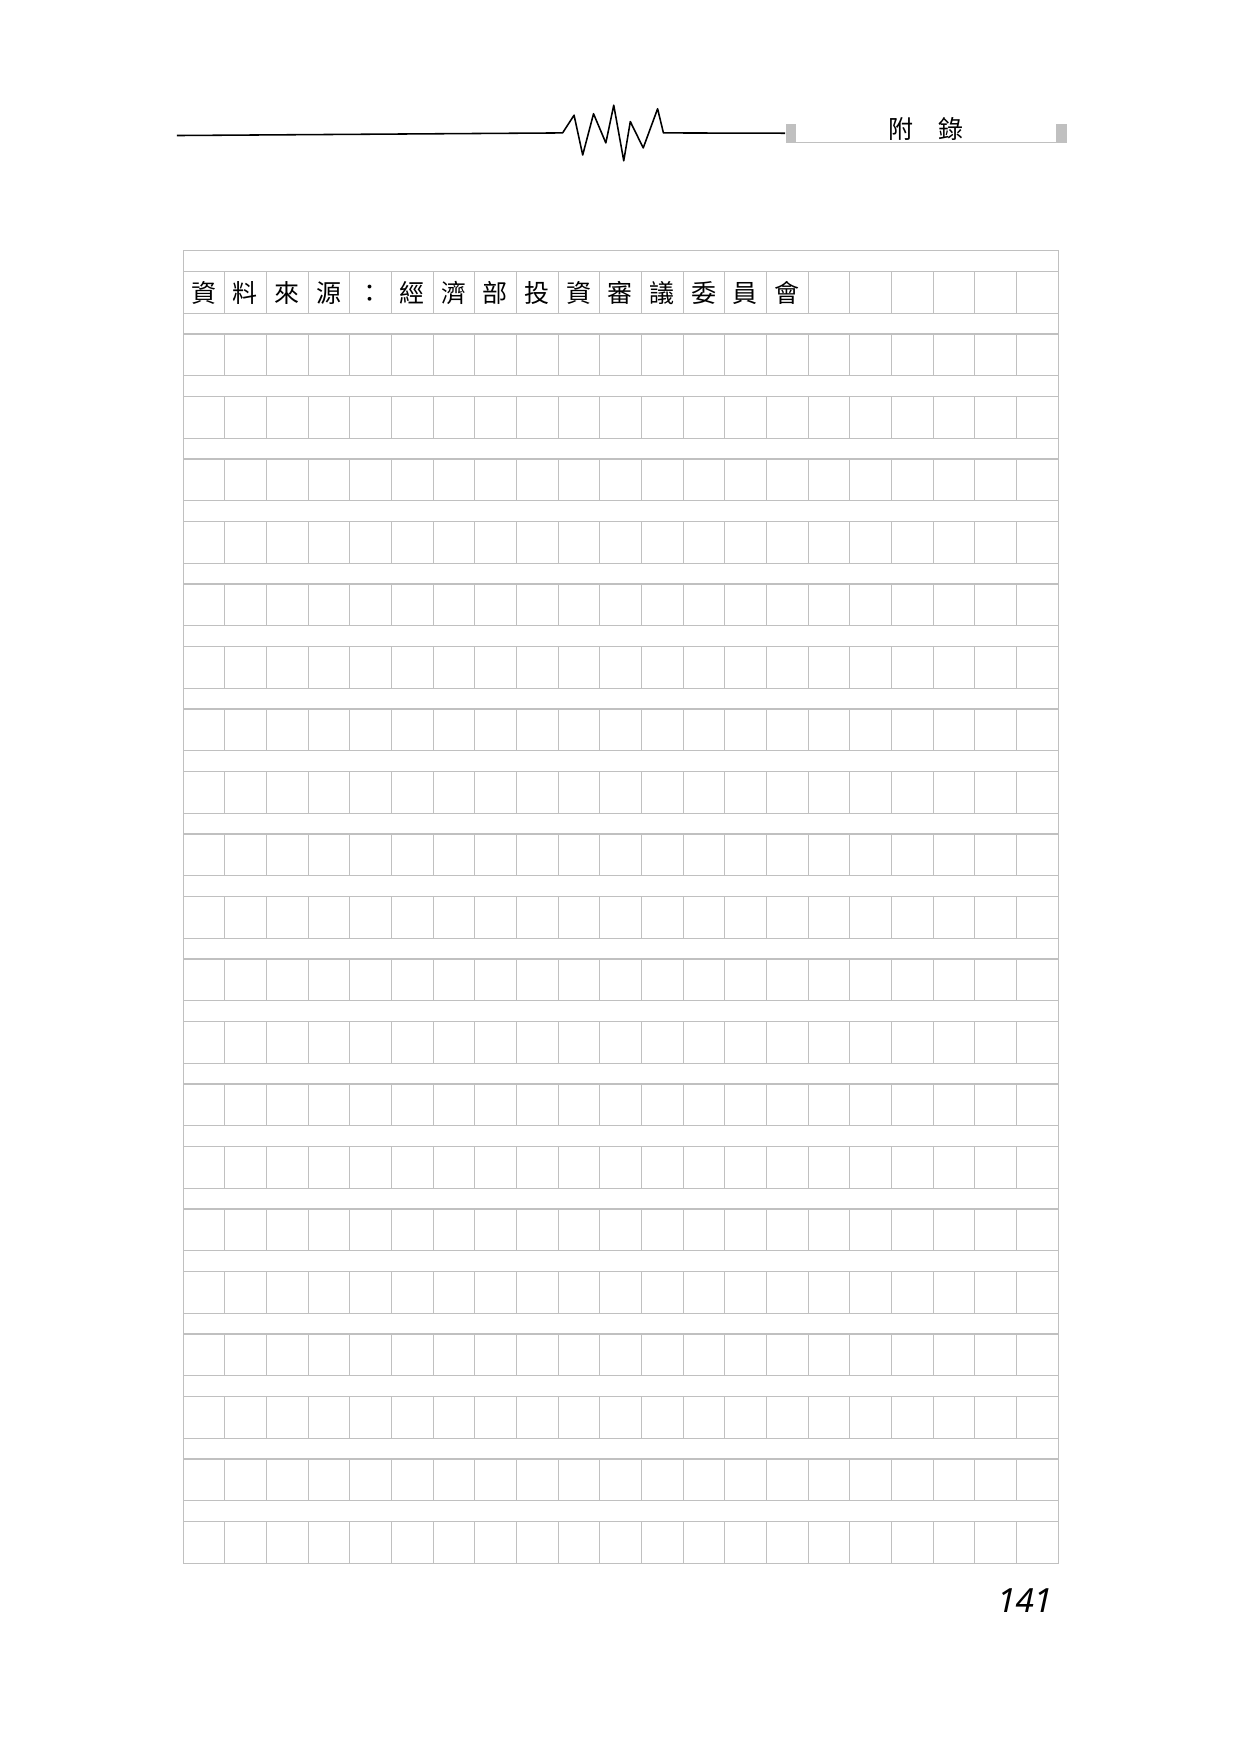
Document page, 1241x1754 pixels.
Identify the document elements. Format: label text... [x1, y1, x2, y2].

text 資 [559, 272, 599, 313]
text 資 [184, 272, 224, 313]
text 員 [725, 272, 766, 313]
text [892, 272, 933, 313]
text 濟 [434, 272, 474, 313]
text 部 [475, 272, 516, 313]
text 料 [225, 272, 266, 313]
text 會 [767, 272, 808, 313]
text 來 [267, 272, 308, 313]
text [975, 272, 1016, 313]
text 議 [642, 272, 683, 313]
text [934, 272, 974, 313]
text ： [350, 272, 391, 313]
text 委 [684, 272, 724, 313]
text 投 [517, 272, 558, 313]
text 經 [392, 272, 433, 313]
text 審 [600, 272, 641, 313]
text [809, 272, 849, 313]
text [184, 251, 1058, 271]
text 源 [309, 272, 349, 313]
text [1017, 272, 1058, 313]
text [850, 272, 891, 313]
